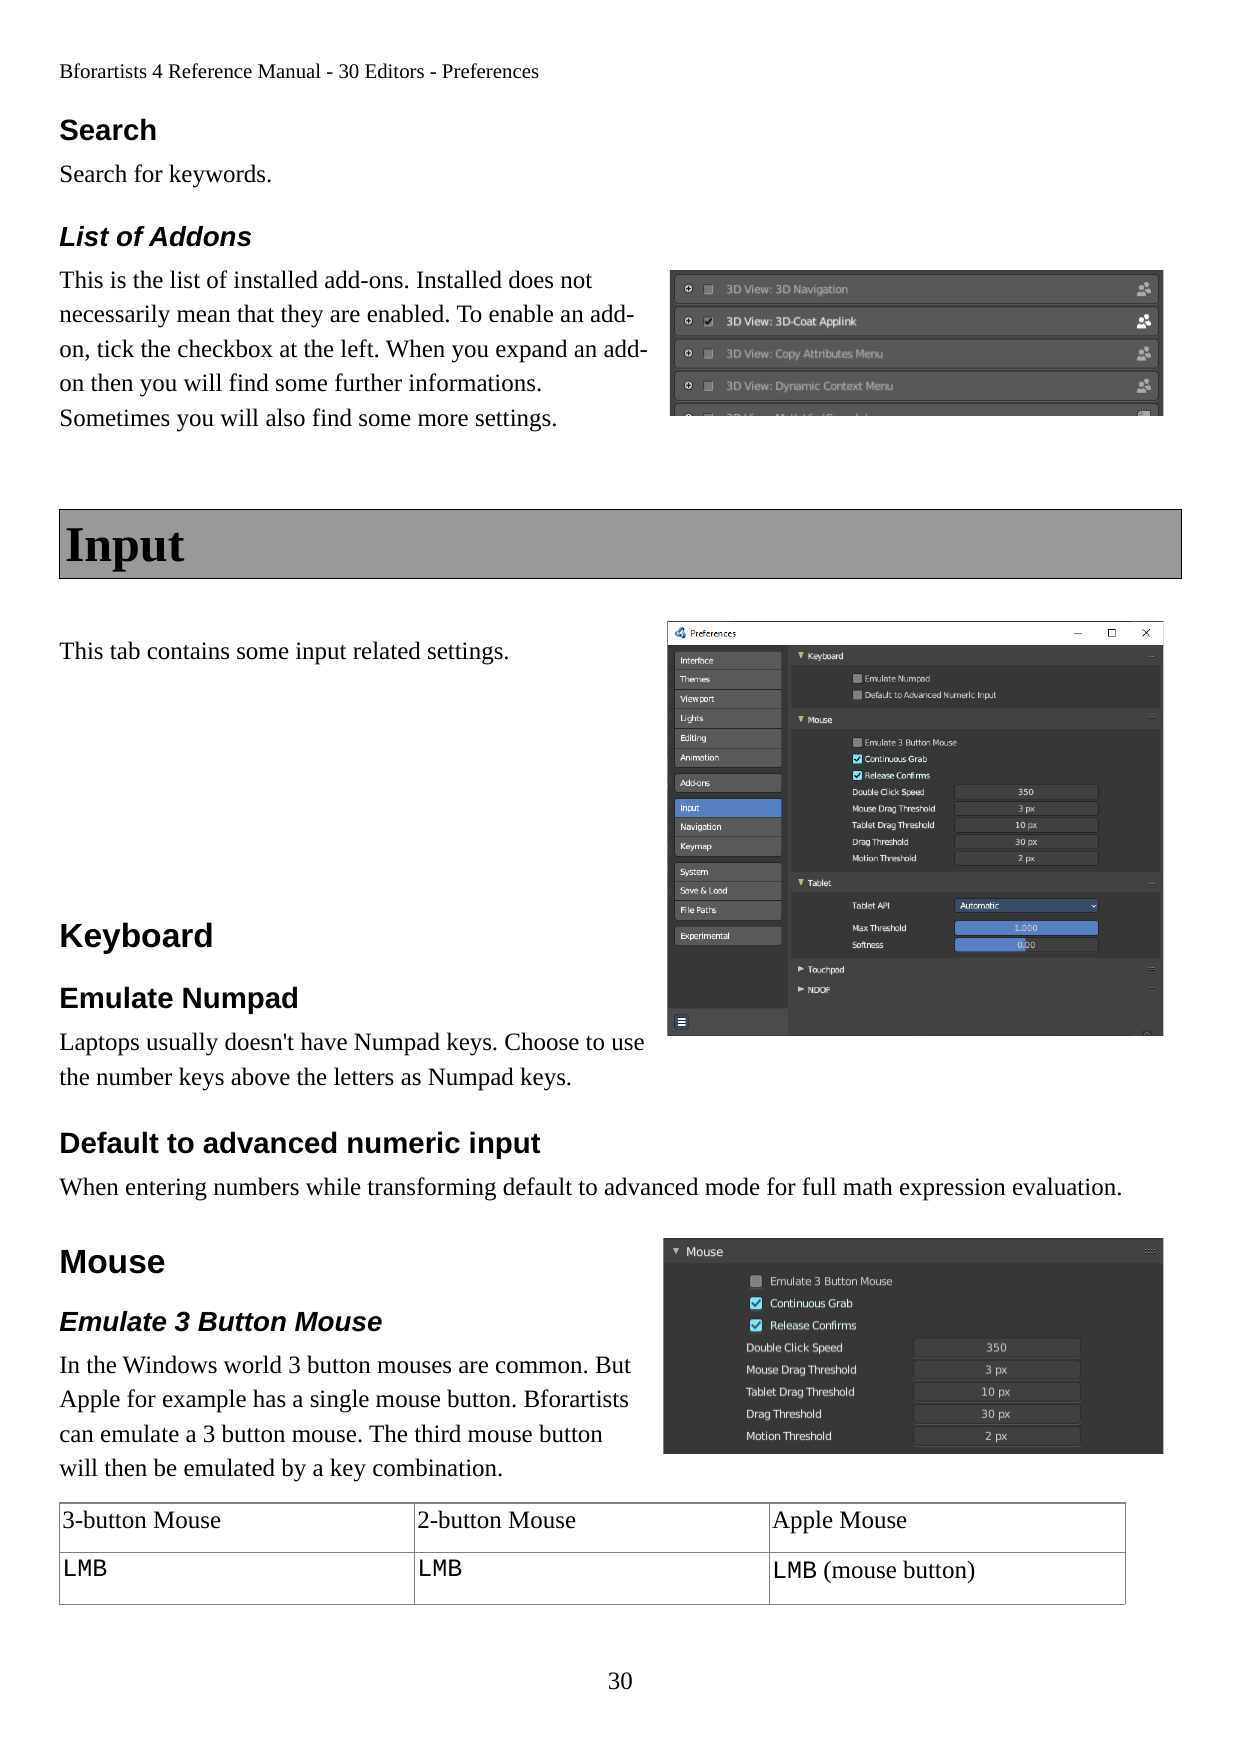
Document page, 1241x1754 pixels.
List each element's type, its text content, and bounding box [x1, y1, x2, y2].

subtitle [1164, 981, 1181, 1015]
text This tab contains some input related settings. [59, 636, 667, 665]
subtitle Emulate 3 Button Mouse [59, 1305, 663, 1337]
table_header 2-button Mouse [415, 1504, 769, 1552]
subtitle Emulate Numpad [59, 981, 667, 1015]
table_header Input [60, 510, 1181, 578]
text In the Windows world 3 button mouses are common. But Apple for example has a single mouse button. Bforartists can emulate a 3 button mouse. The third mouse button will then be emulated by a key combination. [59, 1350, 1181, 1482]
table_cell LMB (mouse button) [770, 1553, 1125, 1603]
text Search for keywords. [59, 159, 1181, 188]
subtitle Keyboard [59, 916, 667, 954]
subtitle List of Addons [59, 220, 1181, 252]
table_header Apple Mouse [770, 1504, 1125, 1552]
subtitle [1164, 916, 1181, 954]
table_cell LMB [60, 1553, 414, 1603]
subtitle Default to advanced numeric input [59, 1126, 1181, 1159]
table_header 3-button Mouse [60, 1504, 414, 1552]
table_cell LMB [415, 1553, 769, 1603]
text When entering numbers while transforming default to advanced mode for full math expression evaluation. [59, 1172, 1181, 1201]
subtitle Mouse [59, 1242, 663, 1280]
subtitle Search [59, 113, 1181, 146]
picture [669, 270, 1164, 416]
subtitle [1164, 1242, 1181, 1280]
subtitle [1164, 1305, 1181, 1337]
text This is the list of installed add-ons. Installed does not necessarily mean that they are enabled. To enable an add-on, tick the checkbox at the left. When you expand an add-on then you will find some further informations. Sometimes you will also find some more settings. [59, 265, 1181, 431]
picture [667, 621, 1164, 1036]
text Laptops usually doesn't have Numpad keys. Choose to use the number keys above the letters as Numpad keys. [59, 1027, 1181, 1091]
